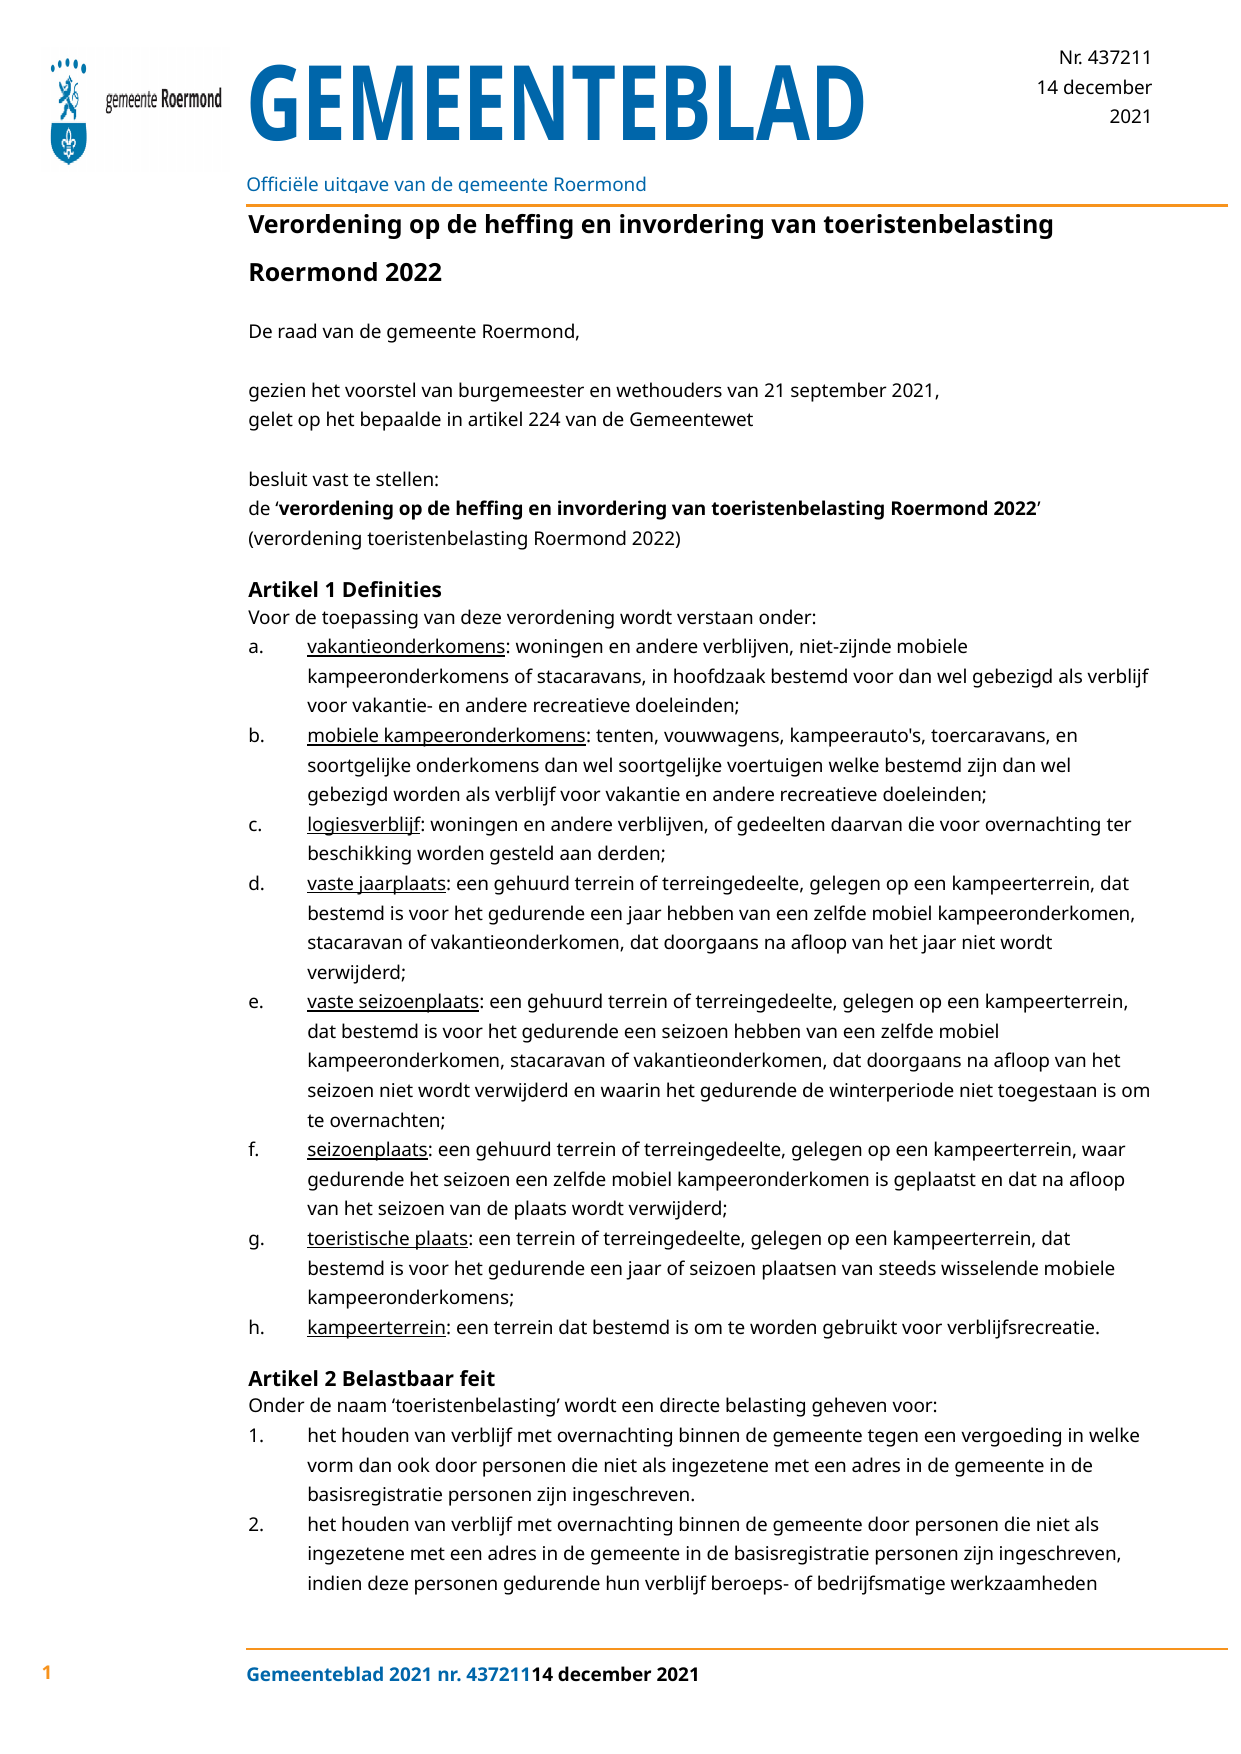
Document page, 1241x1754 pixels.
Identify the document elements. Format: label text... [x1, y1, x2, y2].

text besluit vast te stellen: [248, 466, 1152, 492]
text Onder de naam ‘toeristenbelasting’ wordt een directe belasting geheven voor: [248, 1393, 1152, 1418]
list het houden van verblijf met overnachting binnen de gemeente tegen een vergoeding in welke vorm dan ook door personen die niet als ingezetene met een adres in de gemeente in de basisregistratie personen zijn ingeschreven. [248, 1422, 1152, 1507]
list kampeerterrein: een terrein dat bestemd is om te worden gebruikt voor verblijfsrecreatie. [248, 1314, 1152, 1339]
list logiesverblijf: woningen en andere verblijven, of gedeelten daarvan die voor overnachting ter beschikking worden gesteld aan derden; [248, 811, 1152, 866]
list toeristische plaats: een terrein of terreingedeelte, gelegen op een kampeerterrein, dat bestemd is voor het gedurende een jaar of seizoen plaatsen van steeds wisselende mobiele kampeeronderkomens; [248, 1225, 1152, 1310]
list seizoenplaats: een gehuurd terrein of terreingedeelte, gelegen op een kampeerterrein, waar gedurende het seizoen een zelfde mobiel kampeeronderkomen is geplaatst en dat na afloop van het seizoen van de plaats wordt verwijderd; [248, 1136, 1152, 1221]
list mobiele kampeeronderkomens: tenten, vouwwagens, kampeerauto's, toercaravans, en soortgelijke onderkomens dan wel soortgelijke voertuigen welke bestemd zijn dan wel gebezigd worden als verblijf voor vakantie en andere recreatieve doeleinden; [248, 722, 1152, 807]
text gezien het voorstel van burgemeester en wethouders van 21 september 2021, [248, 377, 1152, 403]
text (verordening toeristenbelasting Roermond 2022) [248, 525, 1152, 551]
list vaste jaarplaats: een gehuurd terrein of terreingedeelte, gelegen op een kampeerterrein, dat bestemd is voor het gedurende een jaar hebben van een zelfde mobiel kampeeronderkomen, stacaravan of vakantieonderkomen, dat doorgaans na afloop van het jaar niet wordt verwijderd; [248, 870, 1152, 984]
text Artikel 2 Belastbaar feit [248, 1364, 1152, 1393]
text De raad van de gemeente Roermond, [248, 318, 1152, 344]
text gelet op het bepaalde in artikel 224 van de Gemeentewet [248, 407, 1152, 432]
text Verordening op de heffing en invordering van toeristenbelasting Roermond 2022 [248, 207, 1152, 288]
text Voor de toepassing van deze verordening wordt verstaan onder: [248, 604, 1152, 629]
text Artikel 1 Definities [248, 575, 1152, 604]
list het houden van verblijf met overnachting binnen de gemeente door personen die niet als ingezetene met een adres in de gemeente in de basisregistratie personen zijn ingeschreven, indien deze personen gedurende hun verblijf beroeps- of bedrijfsmatige werkzaamheden [248, 1511, 1152, 1596]
text de ‘verordening op de heffing en invordering van toeristenbelasting Roermond 2022’ [248, 495, 1152, 521]
picture [41, 47, 231, 172]
list vaste seizoenplaats: een gehuurd terrein of terreingedeelte, gelegen op een kampeerterrein, dat bestemd is voor het gedurende een seizoen hebben van een zelfde mobiel kampeeronderkomen, stacaravan of vakantieonderkomen, dat doorgaans na afloop van het seizoen niet wordt verwijderd en waarin het gedurende de winterperiode niet toegestaan is om te overnachten; [248, 988, 1152, 1132]
list vakantieonderkomens: woningen en andere verblijven, niet-zijnde mobiele kampeeronderkomens of stacaravans, in hoofdzaak bestemd voor dan wel gebezigd als verblijf voor vakantie- en andere recreatieve doeleinden; [248, 633, 1152, 718]
